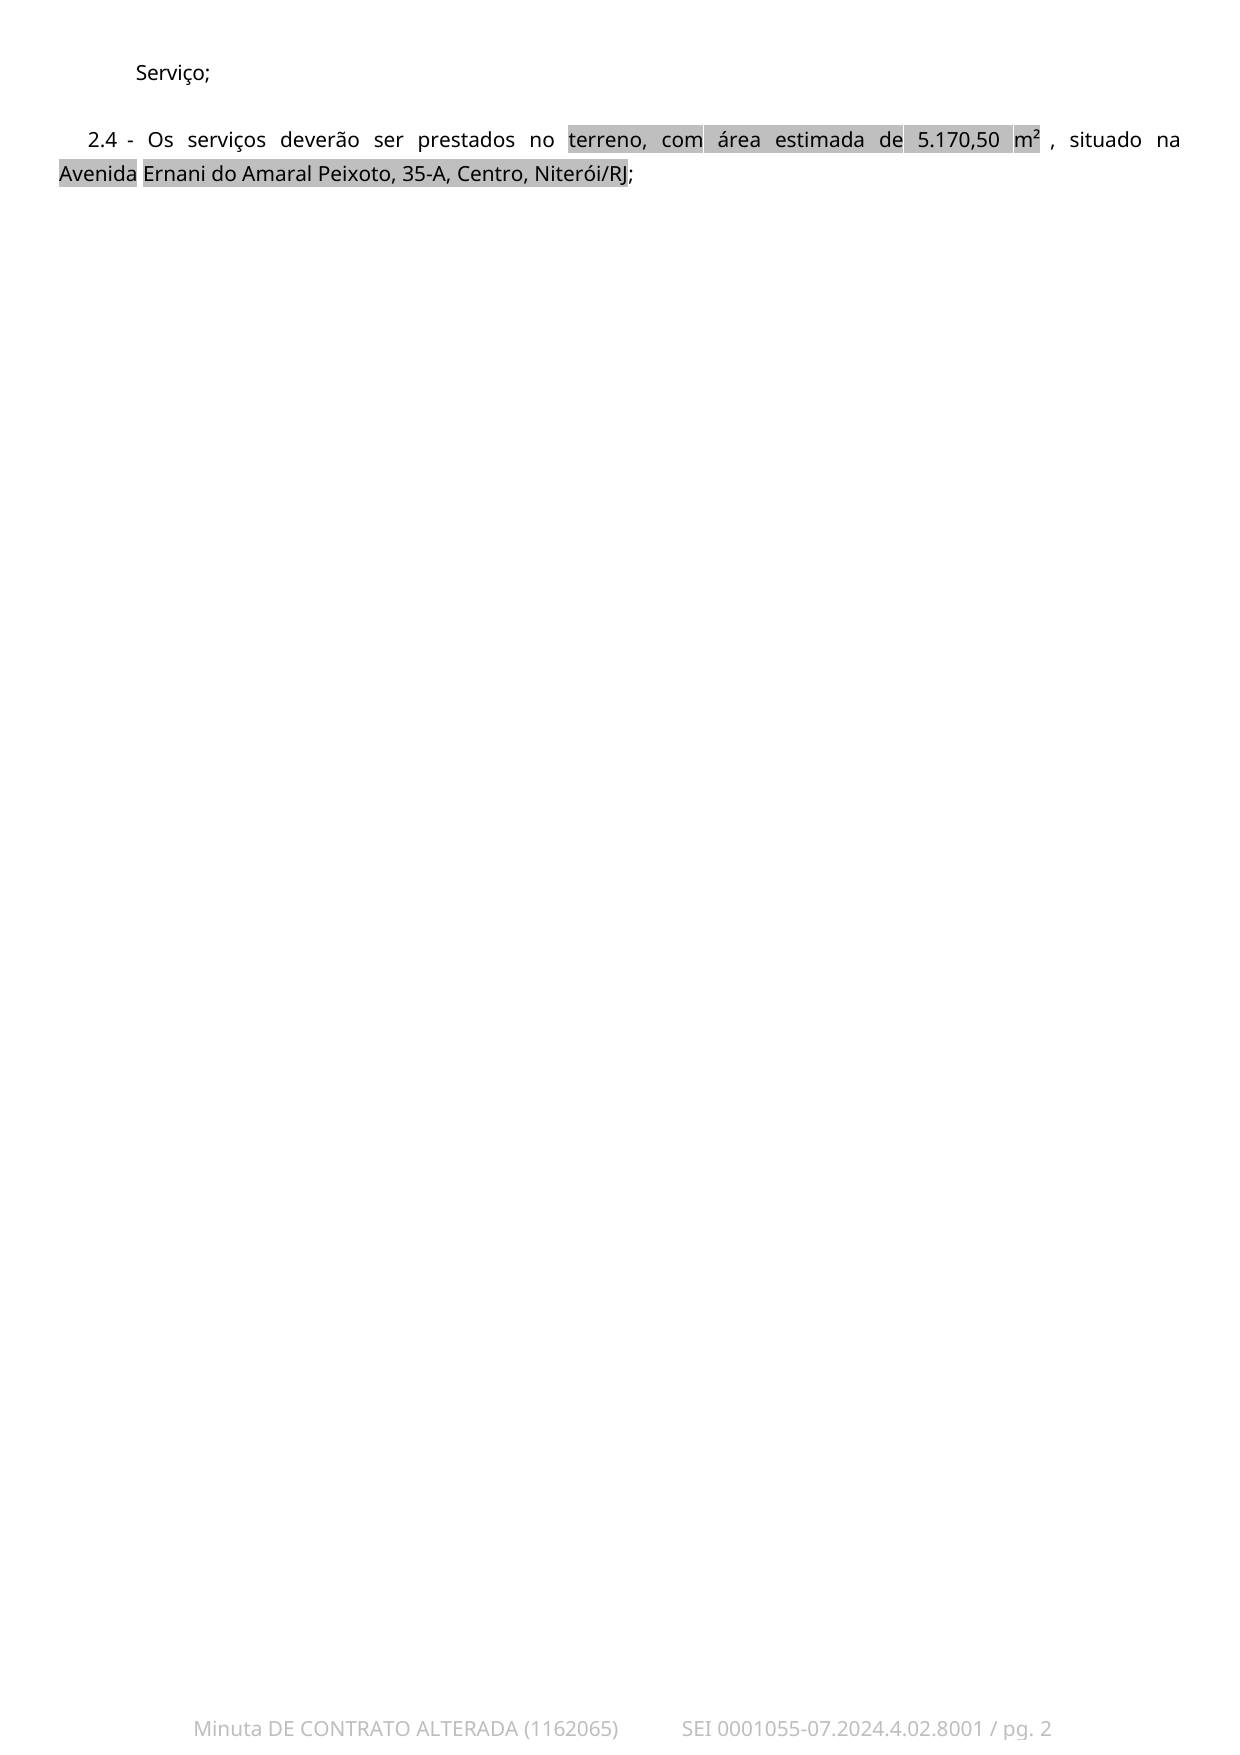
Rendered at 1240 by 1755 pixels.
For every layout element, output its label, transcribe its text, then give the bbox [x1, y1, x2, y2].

list Serviço; [101, 58, 1195, 87]
list - Os serviços deverão ser prestados no terreno, com área estimada de 5.170,50 m² , situado na Avenida Ernani do Amaral Peixoto, 35-A, Centro, Niterói/RJ; [59, 125, 1182, 187]
